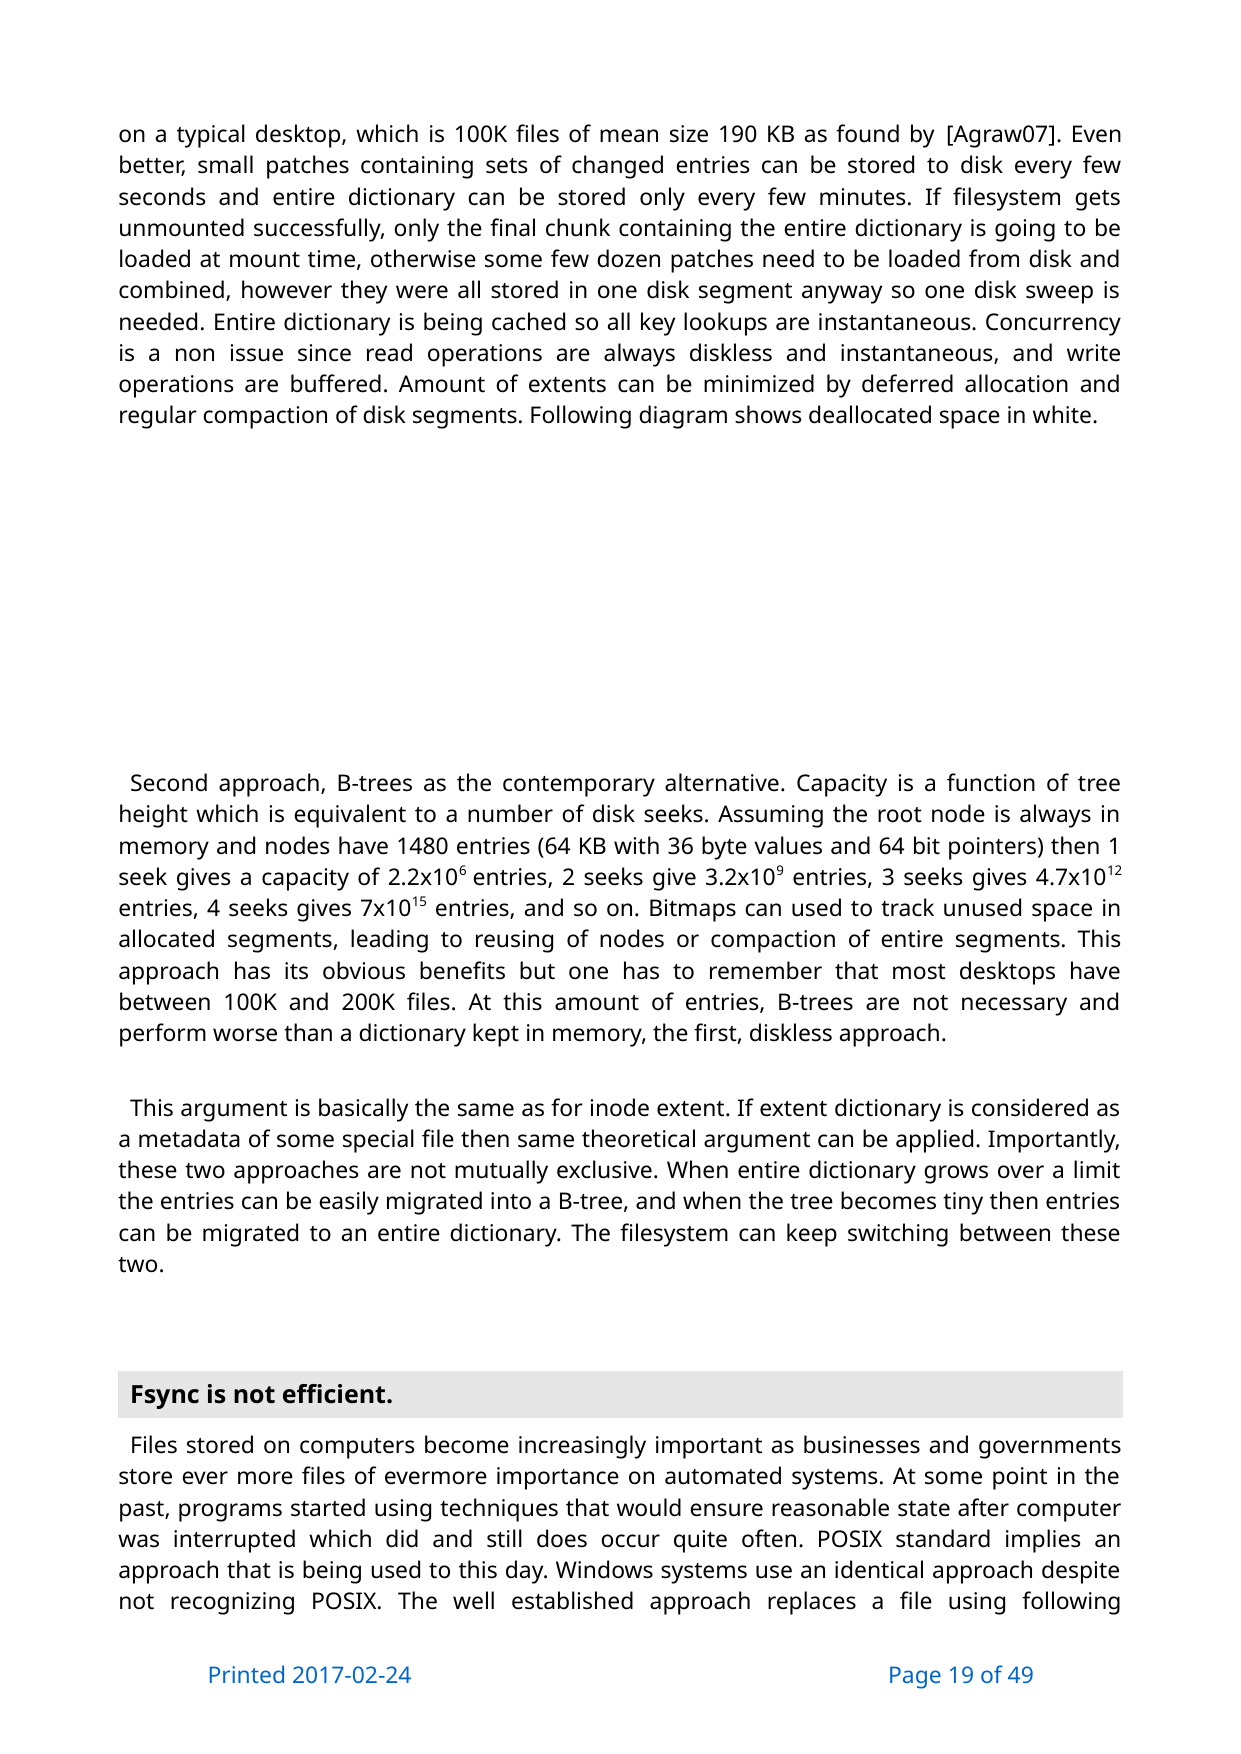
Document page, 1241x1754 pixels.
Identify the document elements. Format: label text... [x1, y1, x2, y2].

text Second approach, B-trees as the contemporary alternative. Capacity is a function of tree height which is equivalent to a number of disk seeks. Assuming the root node is always in memory and nodes have 1480 entries (64 KB with 36 byte values and 64 bit pointers) then 1 seek gives a capacity of 2.2x106 entries, 2 seeks give 3.2x109 entries, 3 seeks gives 4.7x1012 entries, 4 seeks gives 7x1015 entries, and so on. Bitmaps can used to track unused space in allocated segments, leading to reusing of nodes or compaction of entire segments. This approach has its obvious benefits but one has to remember that most desktops have between 100K and 200K files. At this amount of entries, B-trees are not necessary and perform worse than a dictionary kept in memory, the first, diskless approach. [118, 767, 1122, 1048]
text on a typical desktop, which is 100K files of mean size 190 KB as found by [Agraw07]. Even better, small patches containing sets of changed entries can be stored to disk every few seconds and entire dictionary can be stored only every few minutes. If filesystem gets unmounted successfully, only the final chunk containing the entire dictionary is going to be loaded at mount time, otherwise some few dozen patches need to be loaded from disk and combined, however they were all stored in one disk segment anyway so one disk sweep is needed. Entire dictionary is being cached so all key lookups are instantaneous. Concurrency is a non issue since read operations are always diskless and instantaneous, and write operations are buffered. Amount of extents can be minimized by deferred allocation and regular compaction of disk segments. Following diagram shows deallocated space in white. [118, 118, 1122, 431]
subtitle Fsync is not efficient. [119, 1372, 1122, 1417]
text Files stored on computers become increasingly important as businesses and governments store ever more files of evermore importance on automated systems. At some point in the past, programs started using techniques that would ensure reasonable state after computer was interrupted which did and still does occur quite often. POSIX standard implies an approach that is being used to this day. Windows systems use an identical approach despite not recognizing POSIX. The well established approach replaces a file using following [118, 1429, 1122, 1617]
text This argument is basically the same as for inode extent. If extent dictionary is considered as a metadata of some special file then same theoretical argument can be applied. Importantly, these two approaches are not mutually exclusive. When entire dictionary grows over a limit the entries can be easily migrated into a B-tree, and when the tree becomes tiny then entries can be migrated to an entire dictionary. The filesystem can keep switching between these two. [118, 1092, 1122, 1279]
